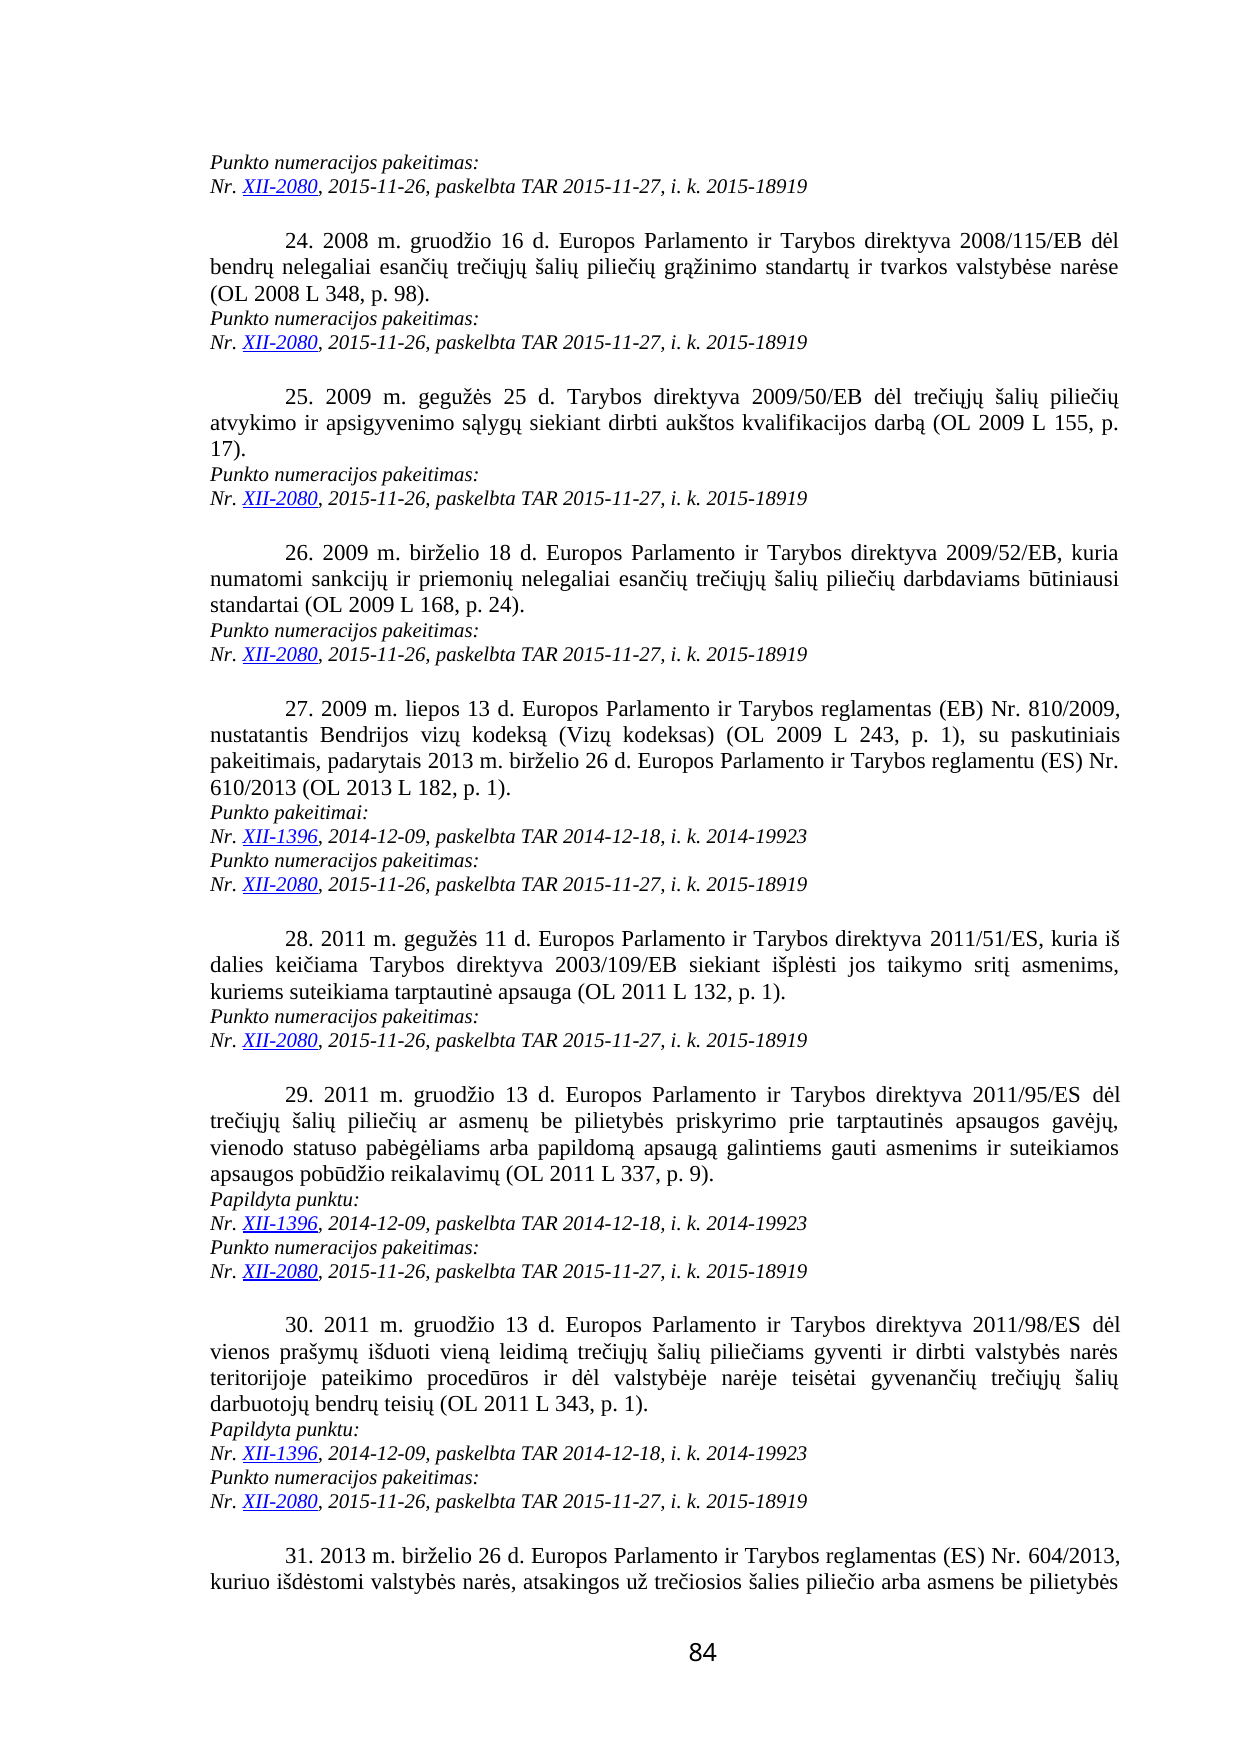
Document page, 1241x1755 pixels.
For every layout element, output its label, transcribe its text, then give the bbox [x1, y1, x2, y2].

text Papildyta punktu: [210, 1417, 1120, 1441]
text 27. 2009 m. liepos 13 d. Europos Parlamento ir Tarybos reglamentas (EB) Nr. 810/2009, nustatantis Bendrijos vizų kodeksą (Vizų kodeksas) (OL 2009 L 243, p. 1), su paskutiniais pakeitimais, padarytais 2013 m. birželio 26 d. Europos Parlamento ir Tarybos reglamentu (ES) Nr. 610/2013 (OL 2013 L 182, p. 1). [210, 695, 1120, 800]
text Nr. XII-1396, 2014-12-09, paskelbta TAR 2014-12-18, i. k. 2014-19923 [210, 1441, 1120, 1465]
text Punkto numeracijos pakeitimas: [210, 1004, 1120, 1028]
text Punkto numeracijos pakeitimas: [210, 306, 1120, 330]
text 28. 2011 m. gegužės 11 d. Europos Parlamento ir Tarybos direktyva 2011/51/ES, kuria iš dalies keičiama Tarybos direktyva 2003/109/EB siekiant išplėsti jos taikymo sritį asmenims, kuriems suteikiama tarptautinė apsauga (OL 2011 L 132, p. 1). [210, 925, 1120, 1004]
text Papildyta punktu: [210, 1186, 1120, 1211]
text 24. 2008 m. gruodžio 16 d. Europos Parlamento ir Tarybos direktyva 2008/115/EB dėl bendrų nelegaliai esančių trečiųjų šalių piliečių grąžinimo standartų ir tvarkos valstybėse narėse (OL 2008 L 348, p. 98). [210, 227, 1120, 306]
text Nr. XII-1396, 2014-12-09, paskelbta TAR 2014-12-18, i. k. 2014-19923 [210, 824, 1120, 848]
text 29. 2011 m. gruodžio 13 d. Europos Parlamento ir Tarybos direktyva 2011/95/ES dėl trečiųjų šalių piliečių ar asmenų be pilietybės priskyrimo prie tarptautinės apsaugos gavėjų, vienodo statuso pabėgėliams arba papildomą apsaugą galintiems gauti asmenims ir suteikiamos apsaugos pobūdžio reikalavimų (OL 2011 L 337, p. 9). [210, 1081, 1120, 1186]
text 31. 2013 m. birželio 26 d. Europos Parlamento ir Tarybos reglamentas (ES) Nr. 604/2013, kuriuo išdėstomi valstybės narės, atsakingos už trečiosios šalies piliečio arba asmens be pilietybės [210, 1542, 1120, 1594]
text Punkto numeracijos pakeitimas: [210, 1465, 1120, 1489]
text Nr. XII-1396, 2014-12-09, paskelbta TAR 2014-12-18, i. k. 2014-19923 [210, 1211, 1120, 1234]
text Punkto numeracijos pakeitimas: [210, 618, 1120, 642]
text Nr. XII-2080, 2015-11-26, paskelbta TAR 2015-11-27, i. k. 2015-18919 [210, 642, 1120, 666]
text Nr. XII-2080, 2015-11-26, paskelbta TAR 2015-11-27, i. k. 2015-18919 [210, 174, 1120, 198]
text Nr. XII-2080, 2015-11-26, paskelbta TAR 2015-11-27, i. k. 2015-18919 [210, 1028, 1120, 1052]
text Punkto numeracijos pakeitimas: [210, 1234, 1120, 1259]
text Punkto numeracijos pakeitimas: [210, 462, 1120, 486]
text 30. 2011 m. gruodžio 13 d. Europos Parlamento ir Tarybos direktyva 2011/98/ES dėl vienos prašymų išduoti vieną leidimą trečiųjų šalių piliečiams gyventi ir dirbti valstybės narės teritorijoje pateikimo procedūros ir dėl valstybėje narėje teisėtai gyvenančių trečiųjų šalių darbuotojų bendrų teisių (OL 2011 L 343, p. 1). [210, 1311, 1120, 1417]
text Nr. XII-2080, 2015-11-26, paskelbta TAR 2015-11-27, i. k. 2015-18919 [210, 486, 1120, 510]
text Punkto pakeitimai: [210, 800, 1120, 824]
text Punkto numeracijos pakeitimas: [210, 848, 1120, 872]
text Punkto numeracijos pakeitimas: [210, 150, 1120, 174]
text 25. 2009 m. gegužės 25 d. Tarybos direktyva 2009/50/EB dėl trečiųjų šalių piliečių atvykimo ir apsigyvenimo sąlygų siekiant dirbti aukštos kvalifikacijos darbą (OL 2009 L 155, p. 17). [210, 383, 1120, 462]
text Nr. XII-2080, 2015-11-26, paskelbta TAR 2015-11-27, i. k. 2015-18919 [210, 872, 1120, 896]
text Nr. XII-2080, 2015-11-26, paskelbta TAR 2015-11-27, i. k. 2015-18919 [210, 1259, 1120, 1283]
text Nr. XII-2080, 2015-11-26, paskelbta TAR 2015-11-27, i. k. 2015-18919 [210, 330, 1120, 354]
text 26. 2009 m. birželio 18 d. Europos Parlamento ir Tarybos direktyva 2009/52/EB, kuria numatomi sankcijų ir priemonių nelegaliai esančių trečiųjų šalių piliečių darbdaviams būtiniausi standartai (OL 2009 L 168, p. 24). [210, 539, 1120, 618]
text Nr. XII-2080, 2015-11-26, paskelbta TAR 2015-11-27, i. k. 2015-18919 [210, 1489, 1120, 1513]
